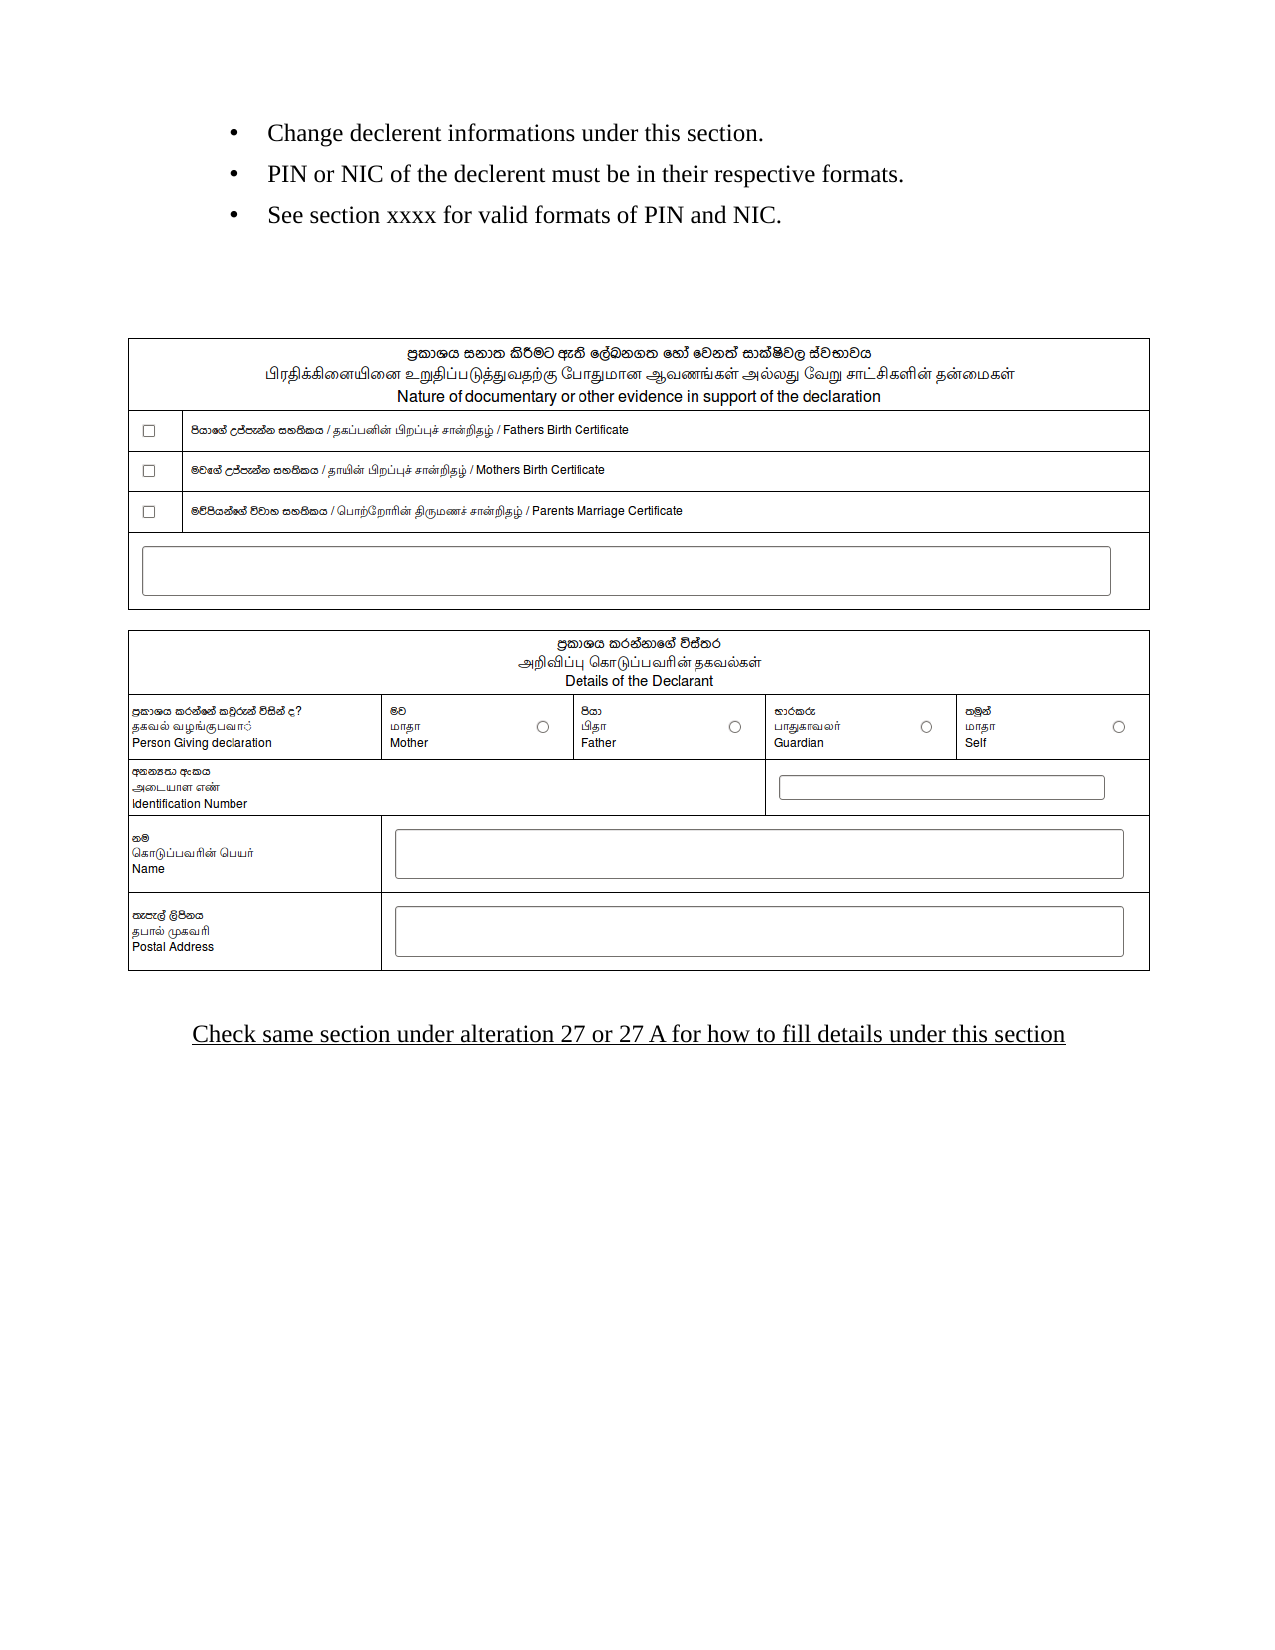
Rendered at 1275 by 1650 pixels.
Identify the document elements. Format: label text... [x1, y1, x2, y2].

list Change declerent informations under this section. [229, 118, 1157, 147]
list See section xxxx for valid formats of PIN and NIC. [229, 201, 1157, 229]
picture [118, 324, 1157, 978]
list PIN or NIC of the declerent must be in their respective formats. [229, 159, 1157, 188]
text Check same section under alteration 27 or 27 A for how to fill details under this section [118, 1019, 1157, 1047]
